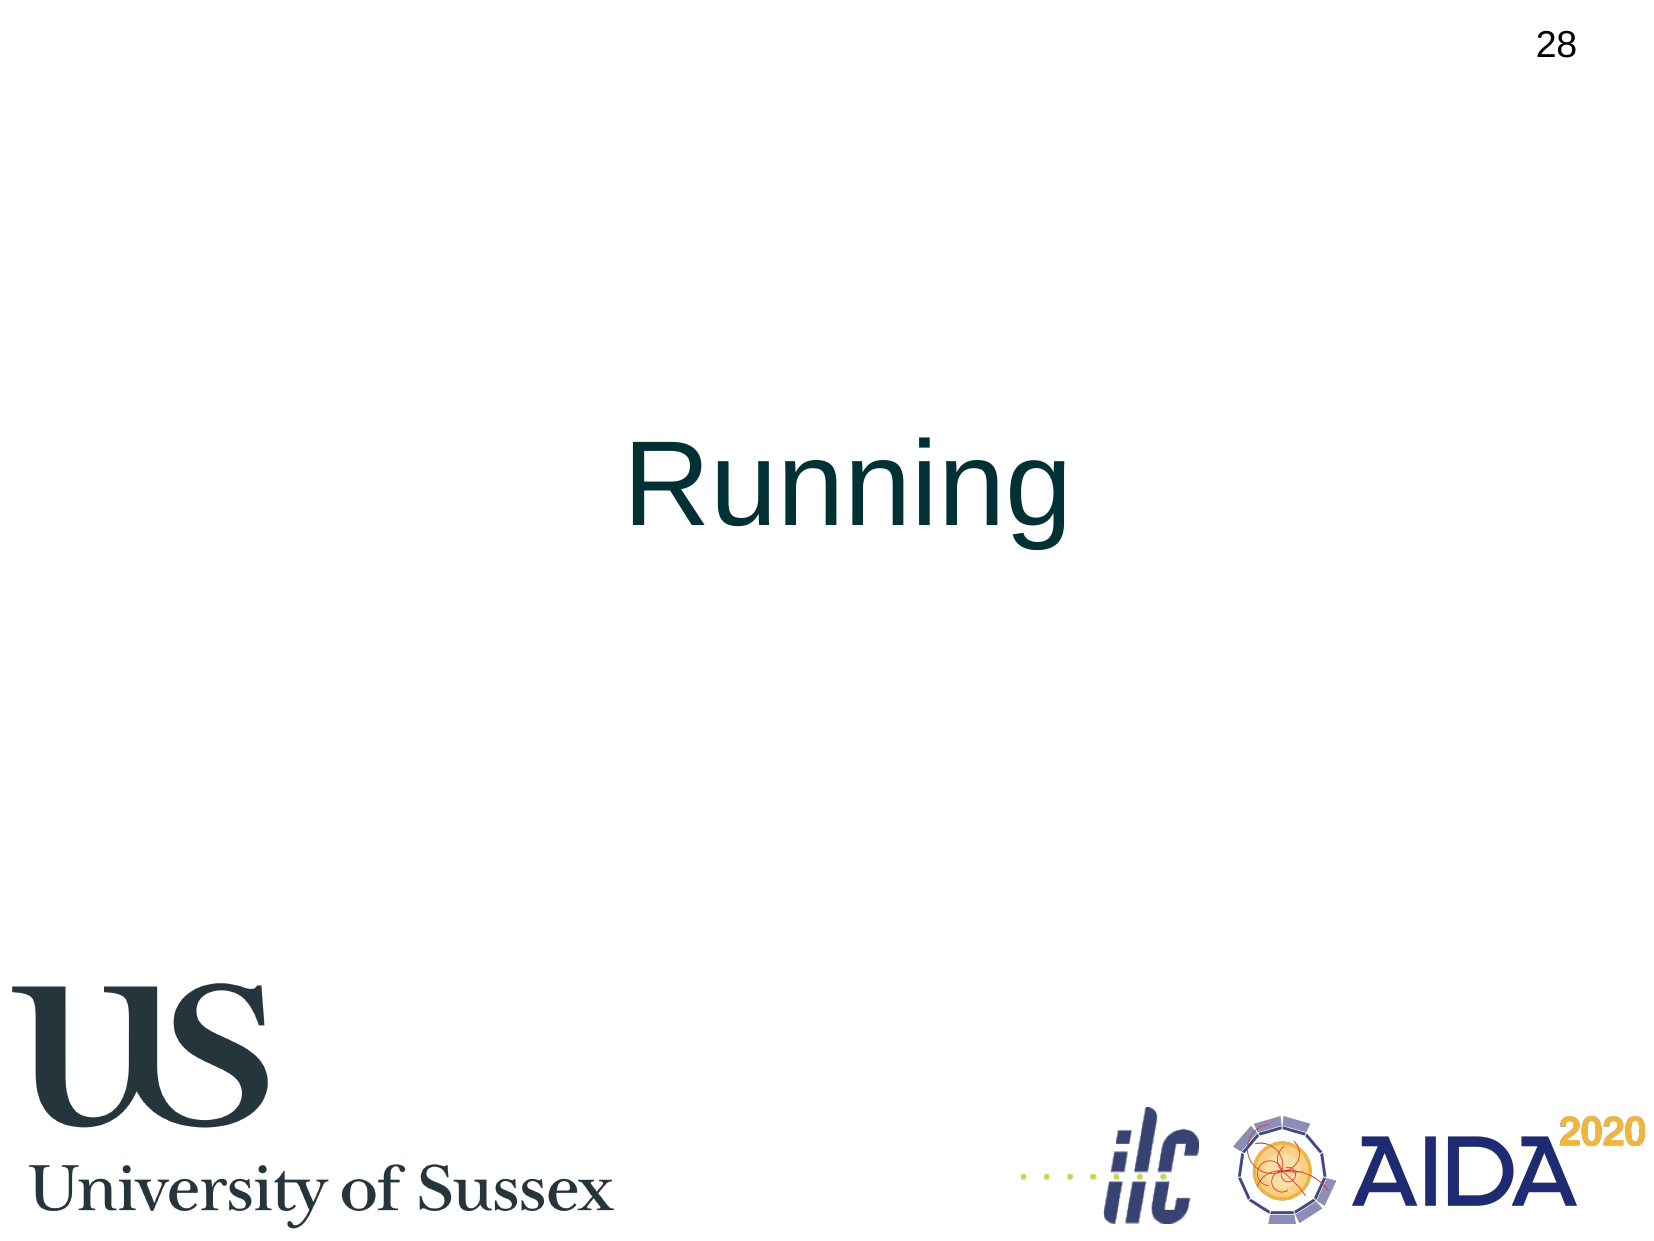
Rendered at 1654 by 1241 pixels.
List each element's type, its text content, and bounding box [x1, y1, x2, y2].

picture [1233, 1116, 1645, 1224]
picture [11, 982, 615, 1229]
title Running [82, 380, 1571, 588]
picture [1021, 1107, 1199, 1224]
text_box [1521, 16, 1654, 84]
